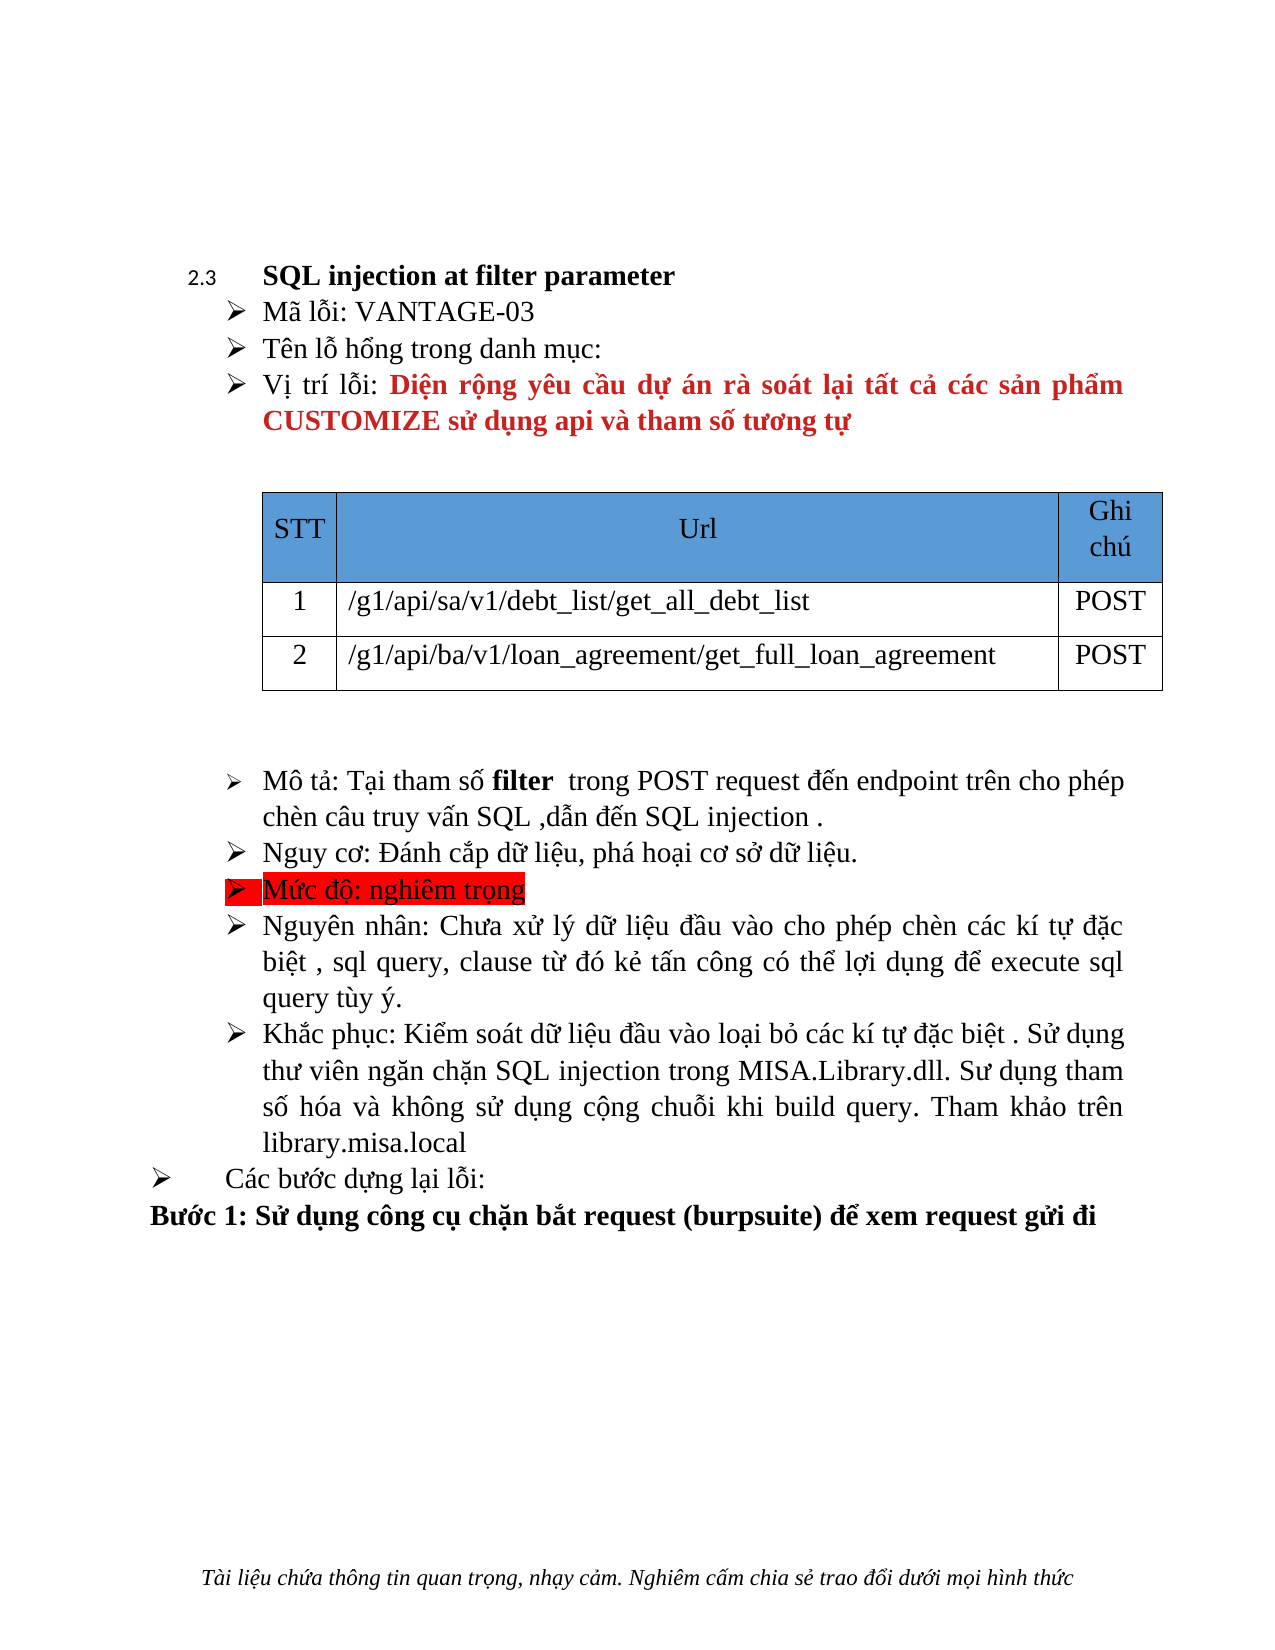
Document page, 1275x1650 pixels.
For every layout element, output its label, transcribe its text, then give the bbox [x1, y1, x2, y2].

table_cell /g1/api/ba/v1/loan_agreement/get_full_loan_agreement [337, 637, 1058, 690]
table_cell POST [1059, 637, 1162, 690]
list Nguyên nhân: Chưa xử lý dữ liệu đầu vào cho phép chèn các kí tự đặc biệt , sql query, clause từ đó kẻ tấn công có thể lợi dụng để execute sql query tùy ý. [225, 908, 1125, 1014]
list Khắc phục: Kiểm soát dữ liệu đầu vào loại bỏ các kí tự đặc biệt . Sử dụng thư viên ngăn chặn SQL injection trong MISA.Library.dll. Sư dụng tham số hóa và không sử dụng cộng chuỗi khi build query. Tham khảo trên library.misa.local [225, 1017, 1125, 1159]
table_header Url [337, 493, 1058, 582]
list Các bước dựng lại lỗi: [150, 1161, 1125, 1195]
table_cell 1 [263, 583, 336, 636]
list Tên lỗ hổng trong danh mục: [225, 331, 1125, 364]
list Vị trí lỗi: Diện rộng yêu cầu dự án rà soát lại tất cả các sản phẩm CUSTOMIZE sử dụng api và tham số tương tự [225, 367, 1125, 437]
list Mô tả: Tại tham số filter trong POST request đến endpoint trên cho phép chèn câu truy vấn SQL ,dẫn đến SQL injection . [225, 763, 1125, 833]
table_header STT [263, 493, 336, 582]
list Mã lỗi: VANTAGE-03 [225, 294, 1125, 328]
list SQL injection at filter parameter [187, 258, 1125, 292]
table_cell POST [1059, 583, 1162, 636]
list Mức độ: nghiêm trọng [225, 872, 1125, 906]
table_cell 2 [263, 637, 336, 690]
table_header Ghi chú [1059, 493, 1162, 582]
list Nguy cơ: Đánh cắp dữ liệu, phá hoại cơ sở dữ liệu. [225, 836, 1125, 869]
table_cell /g1/api/sa/v1/debt_list/get_all_debt_list [337, 583, 1058, 636]
list Bước 1: Sử dụng công cụ chặn bắt request (burpsuite) để xem request gửi đi [150, 1198, 1125, 1231]
